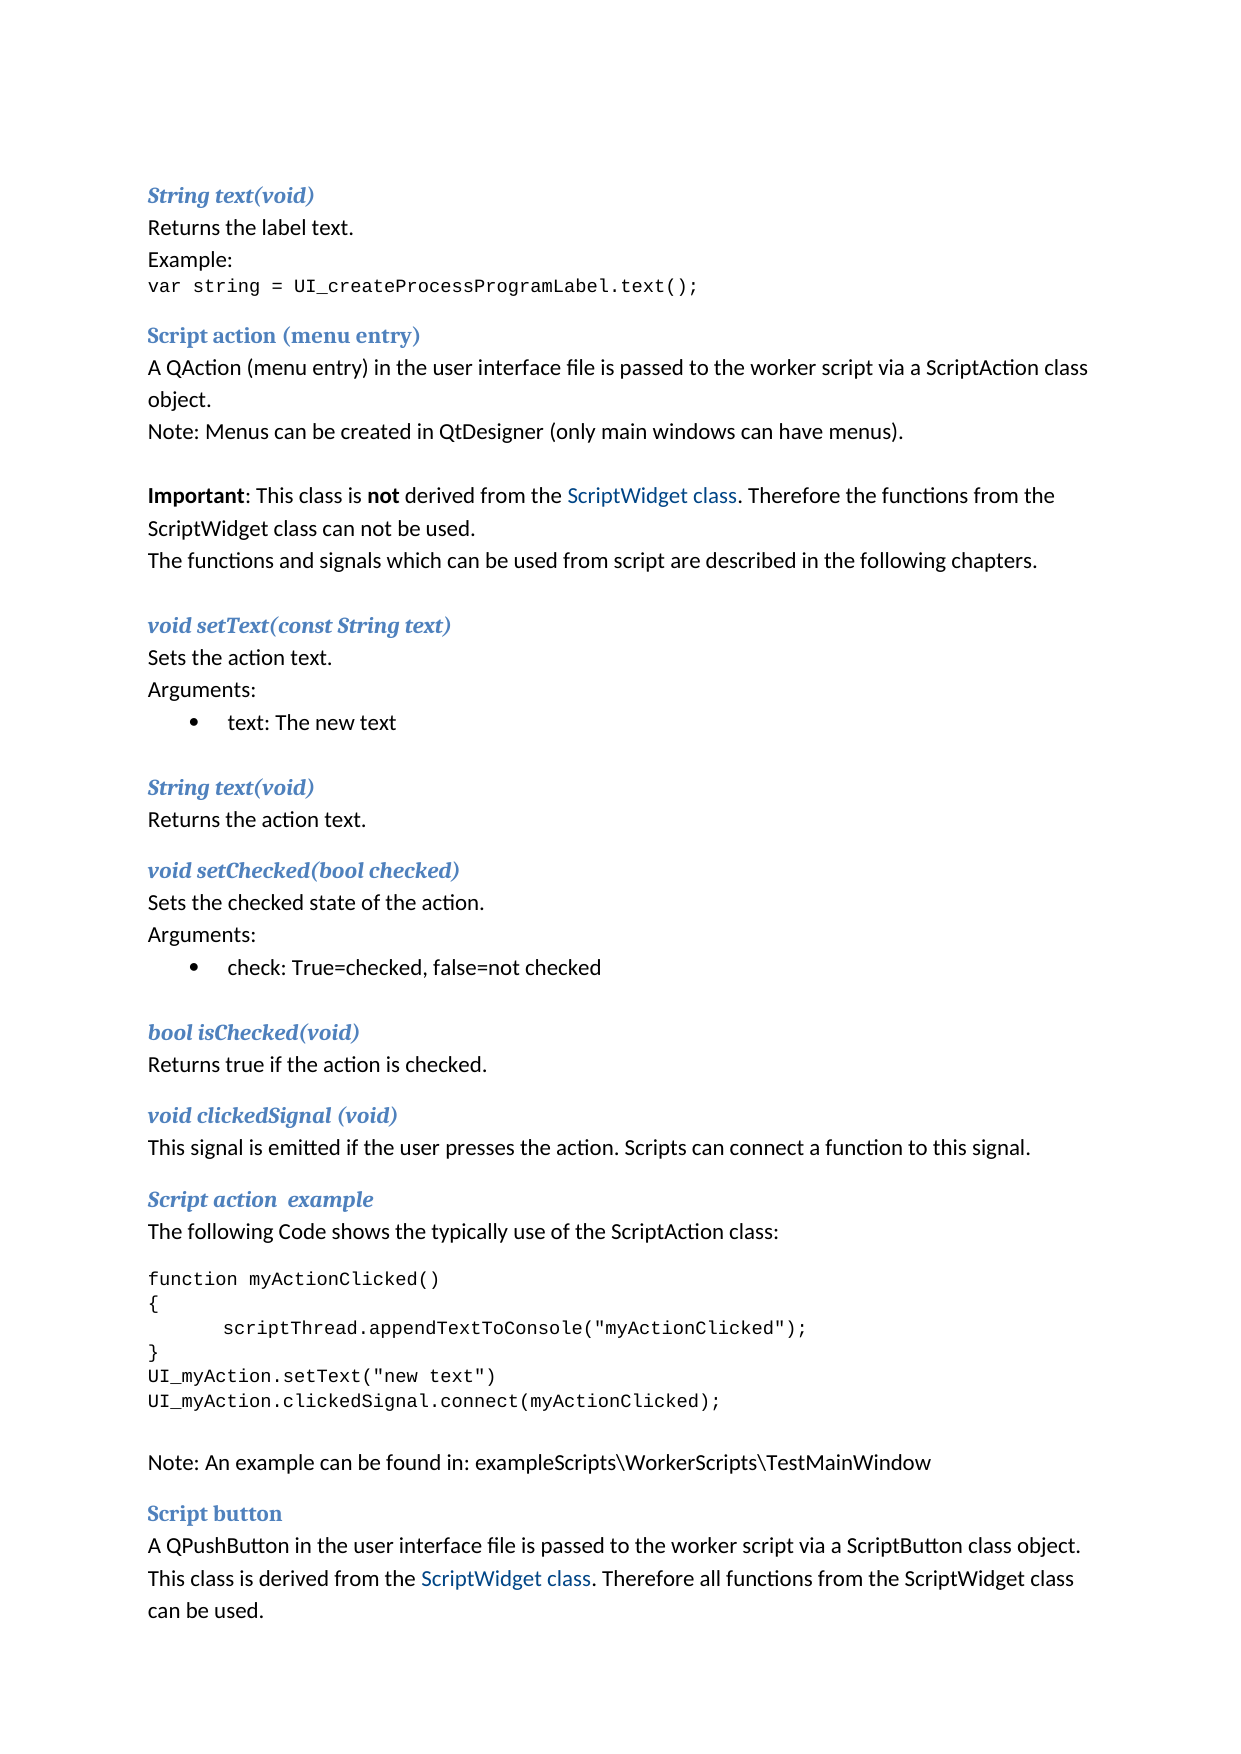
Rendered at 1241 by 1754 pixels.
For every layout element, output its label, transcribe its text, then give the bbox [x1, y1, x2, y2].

subtitle Script action example [148, 1187, 1093, 1213]
text Important: This class is not derived from the ScriptWidget class. Therefore the functions from the ScriptWidget class can not be used. [148, 481, 1093, 542]
text Returns the action text. [148, 805, 1093, 833]
subtitle String text(void) [148, 775, 1093, 801]
text } [148, 1343, 1093, 1364]
text A QPushButton in the user interface file is passed to the worker script via a ScriptButton class object. [148, 1531, 1093, 1559]
subtitle Script action (menu entry) [148, 322, 1093, 349]
text The following Code shows the typically use of the ScriptAction class: [148, 1217, 1093, 1245]
text Sets the checked state of the action. [148, 888, 1093, 916]
text Sets the action text. [148, 643, 1093, 671]
text { [148, 1294, 1093, 1315]
text function myActionClicked() [148, 1270, 1093, 1291]
text UI_myAction.clickedSignal.connect(myActionClicked); [148, 1392, 1093, 1413]
text Note: Menus can be created in QtDesigner (only main windows can have menus). [148, 417, 1093, 445]
text Example: [148, 245, 1093, 273]
subtitle void setChecked(bool checked) [148, 858, 1093, 884]
list check: True=checked, false=not checked [190, 953, 1093, 981]
text A QAction (menu entry) in the user interface file is passed to the worker script via a ScriptAction class object. [148, 353, 1093, 413]
text Note: An example can be found in: exampleScripts\WorkerScripts\TestMainWindow [148, 1448, 1093, 1476]
text This class is derived from the ScriptWidget class. Therefore all functions from the ScriptWidget class can be used. [148, 1564, 1093, 1624]
subtitle Script button [148, 1501, 1093, 1528]
text Arguments: [148, 921, 1093, 949]
list text: The new text [190, 708, 1093, 736]
text UI_myAction.setText("new text") [148, 1367, 1093, 1388]
text var string = UI_createProcessProgramLabel.text(); [148, 277, 1093, 298]
text The functions and signals which can be used from script are described in the following chapters. [148, 546, 1093, 574]
subtitle void clickedSignal (void) [148, 1103, 1093, 1130]
text scriptThread.appendTextToConsole("myActionClicked"); [148, 1318, 1093, 1340]
subtitle String text(void) [148, 183, 1093, 209]
subtitle void setText(const String text) [148, 613, 1093, 639]
text Arguments: [148, 676, 1093, 703]
text Returns true if the action is checked. [148, 1050, 1093, 1078]
text This signal is emitted if the user presses the action. Scripts can connect a function to this signal. [148, 1133, 1093, 1162]
text Returns the label text. [148, 213, 1093, 241]
subtitle bool isChecked(void) [148, 1020, 1093, 1046]
